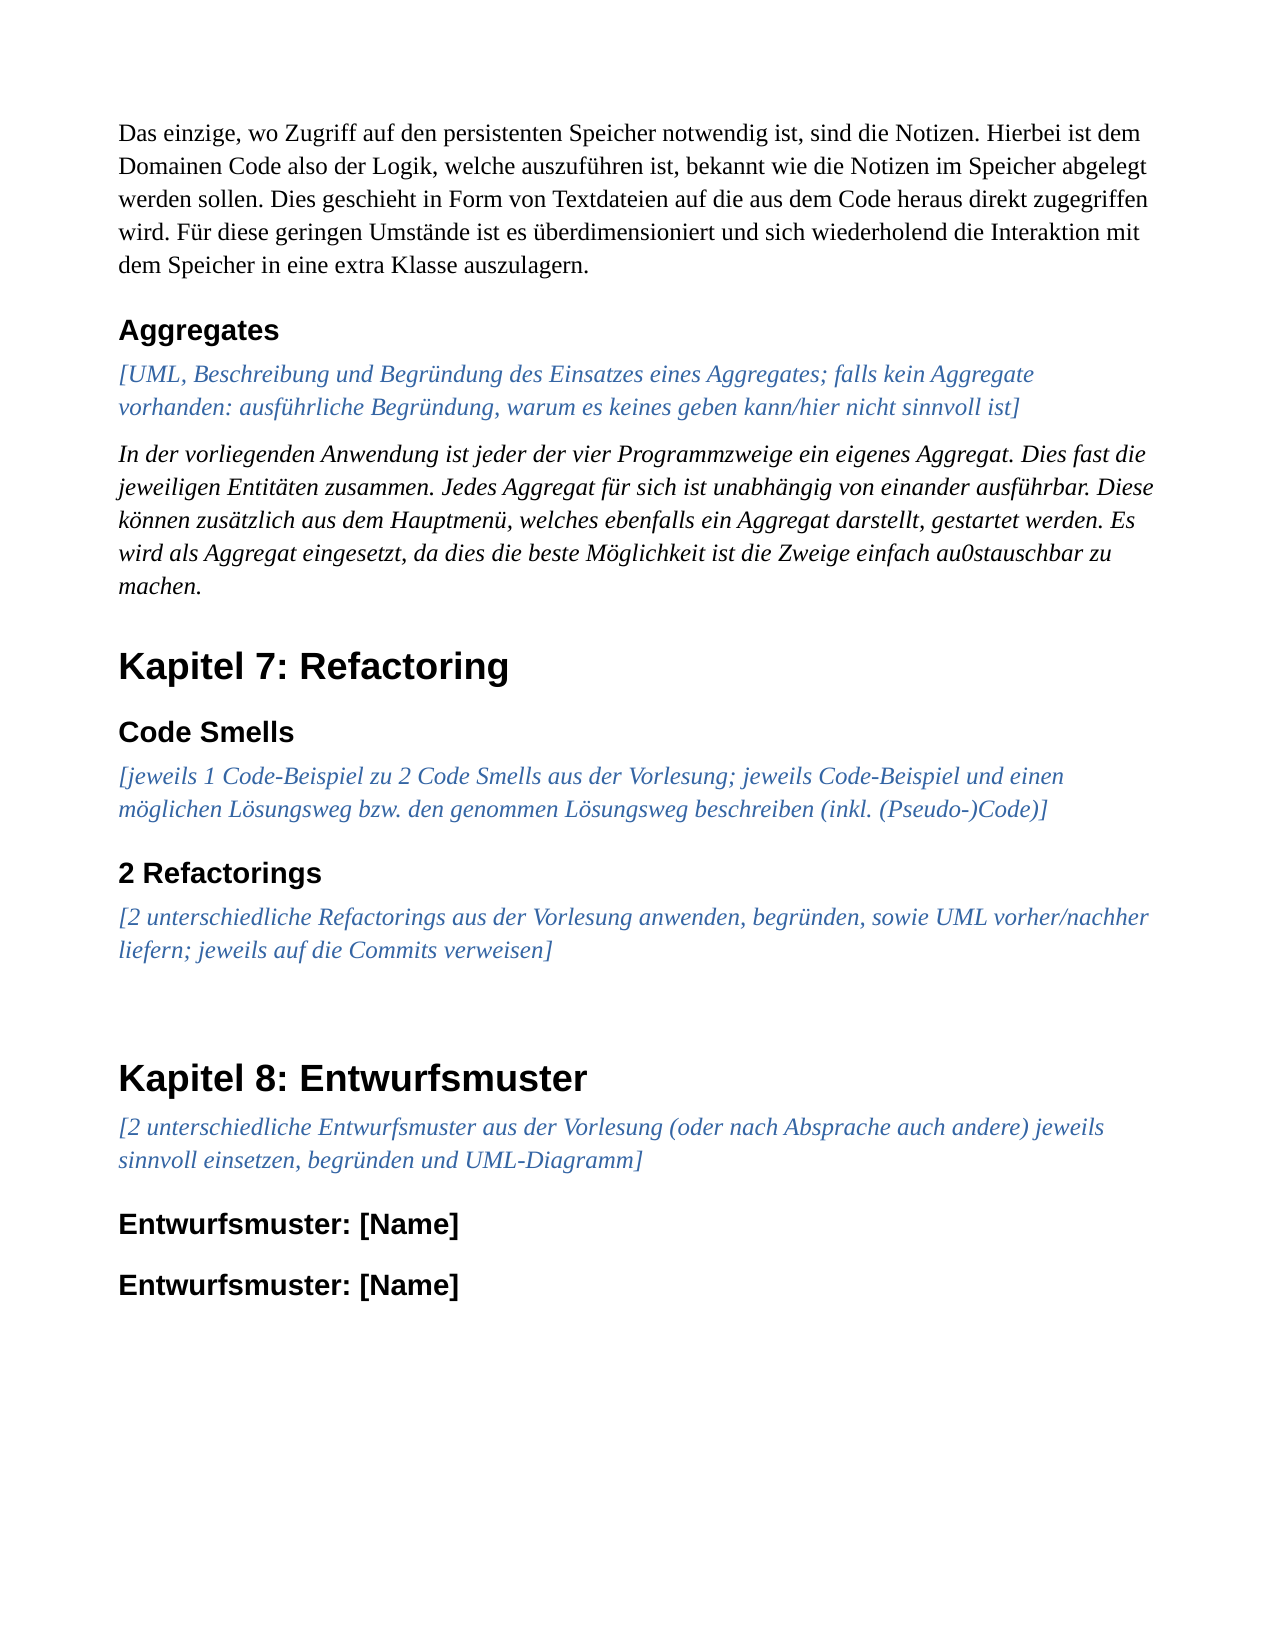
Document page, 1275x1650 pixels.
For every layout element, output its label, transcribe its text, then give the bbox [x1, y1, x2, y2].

subtitle Kapitel 8: Entwurfsmuster [118, 1056, 1157, 1099]
subtitle Aggregates [118, 312, 1157, 346]
text In der vorliegenden Anwendung ist jeder der vier Programmzweige ein eigenes Aggregat. Dies fast die jeweiligen Entitäten zusammen. Jedes Aggregat für sich ist unabhängig von einander ausführbar. Diese können zusätzlich aus dem Hauptmenü, welches ebenfalls ein Aggregat darstellt, gestartet werden. Es wird als Aggregat eingesetzt, da dies die beste Möglichkeit ist die Zweige einfach au0stauschbar zu machen. [118, 439, 1157, 600]
text [2 unterschiedliche Refactorings aus der Vorlesung anwenden, begründen, sowie UML vorher/nachher liefern; jeweils auf die Commits verweisen] [118, 902, 1157, 964]
text [jeweils 1 Code-Beispiel zu 2 Code Smells aus der Vorlesung; jeweils Code-Beispiel und einen möglichen Lösungsweg bzw. den genommen Lösungsweg beschreiben (inkl. (Pseudo-)Code)] [118, 761, 1157, 823]
subtitle 2 Refactorings [118, 856, 1157, 890]
text [2 unterschiedliche Entwurfsmuster aus der Vorlesung (oder nach Absprache auch andere) jeweils sinnvoll einsetzen, begründen und UML-Diagramm] [118, 1112, 1157, 1173]
subtitle Entwurfsmuster: [Name] [118, 1207, 1157, 1241]
text Das einzige, wo Zugriff auf den persistenten Speicher notwendig ist, sind die Notizen. Hierbei ist dem Domainen Code also der Logik, welche auszuführen ist, bekannt wie die Notizen im Speicher abgelegt werden sollen. Dies geschieht in Form von Textdateien auf die aus dem Code heraus direkt zugegriffen wird. Für diese geringen Umstände ist es überdimensioniert und sich wiederholend die Interaktion mit dem Speicher in eine extra Klasse auszulagern. [118, 118, 1157, 279]
subtitle Code Smells [118, 715, 1157, 748]
subtitle Kapitel 7: Refactoring [118, 644, 1157, 688]
text [UML, Beschreibung und Begründung des Einsatzes eines Aggregates; falls kein Aggregate vorhanden: ausführliche Begründung, warum es keines geben kann/hier nicht sinnvoll ist] [118, 359, 1157, 420]
subtitle Entwurfsmuster: [Name] [118, 1268, 1157, 1302]
